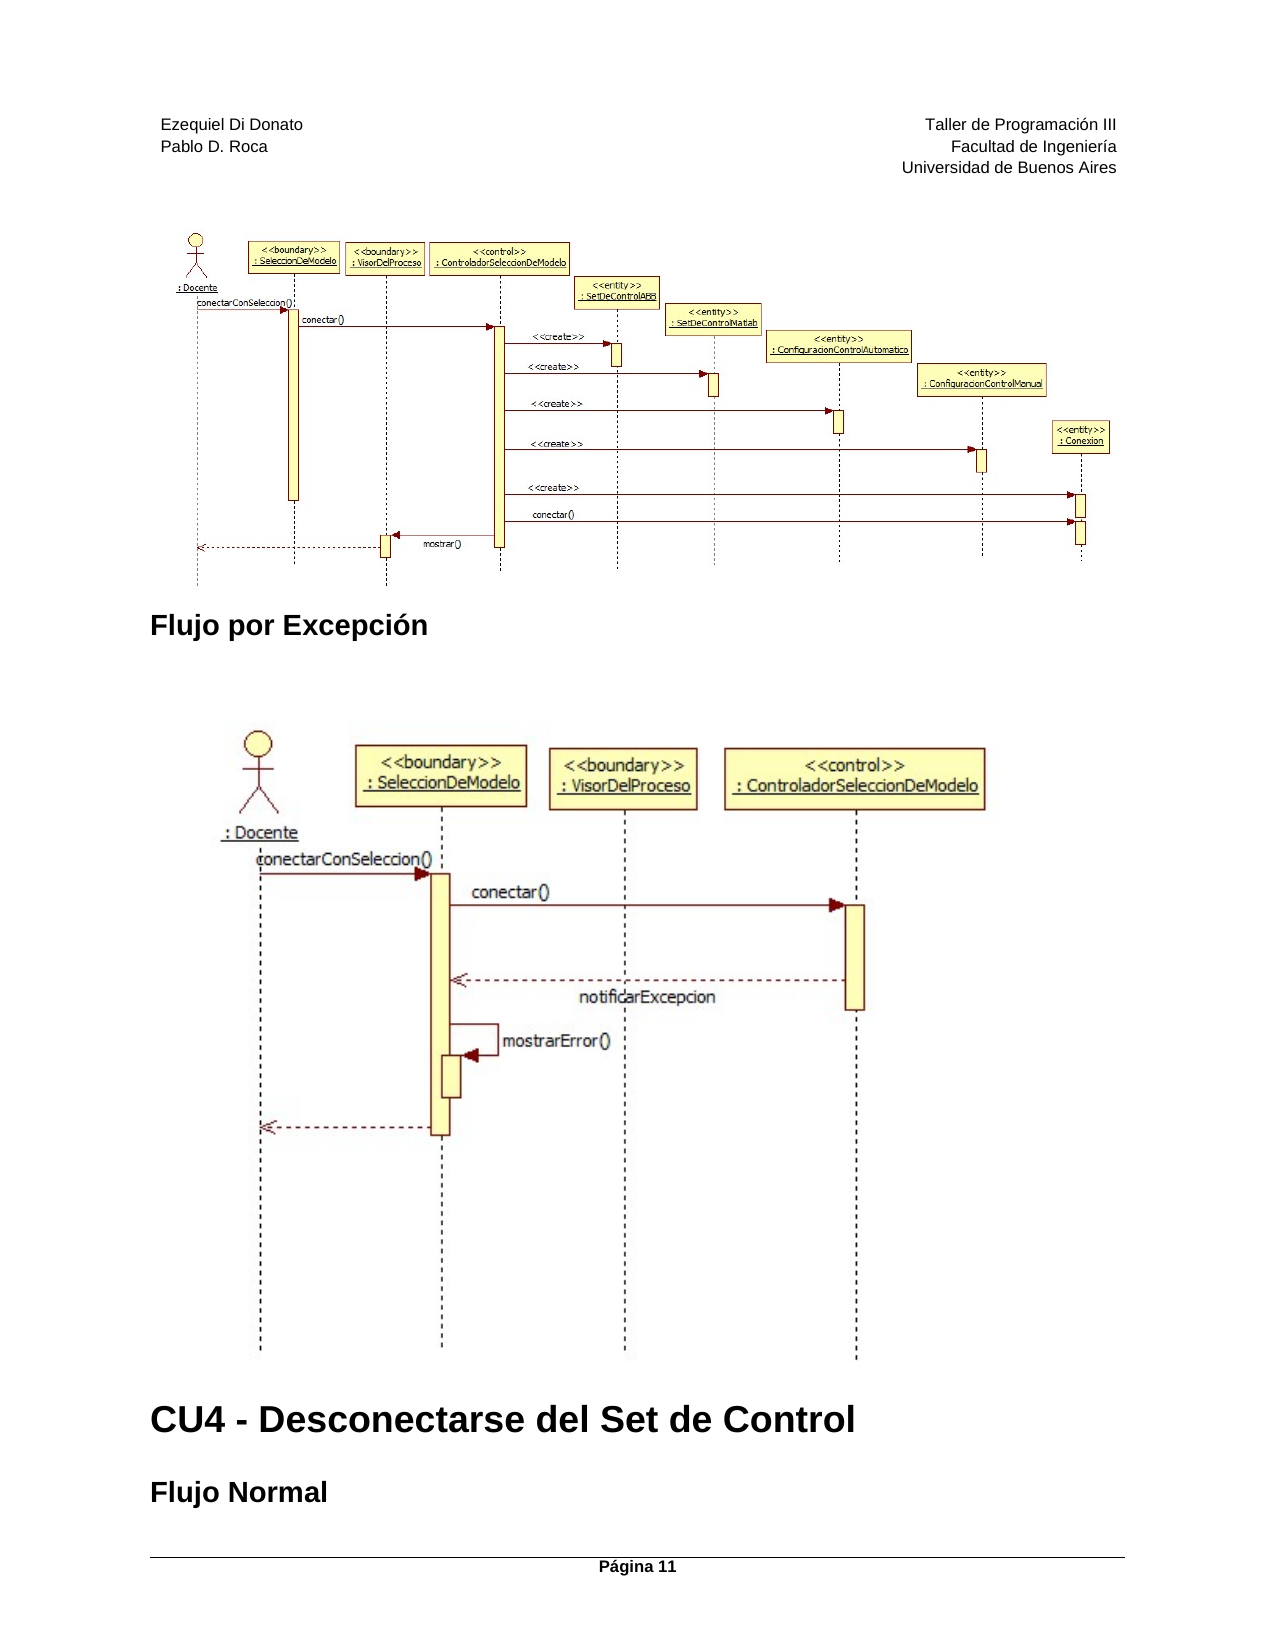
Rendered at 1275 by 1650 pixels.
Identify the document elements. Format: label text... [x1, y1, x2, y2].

subtitle CU4 - Desconectarse del Set de Control [150, 683, 1125, 1441]
subtitle Flujo Normal [150, 1476, 1125, 1509]
picture [150, 215, 1125, 604]
picture [174, 698, 1017, 1393]
subtitle Flujo por Excepción [150, 604, 1125, 641]
